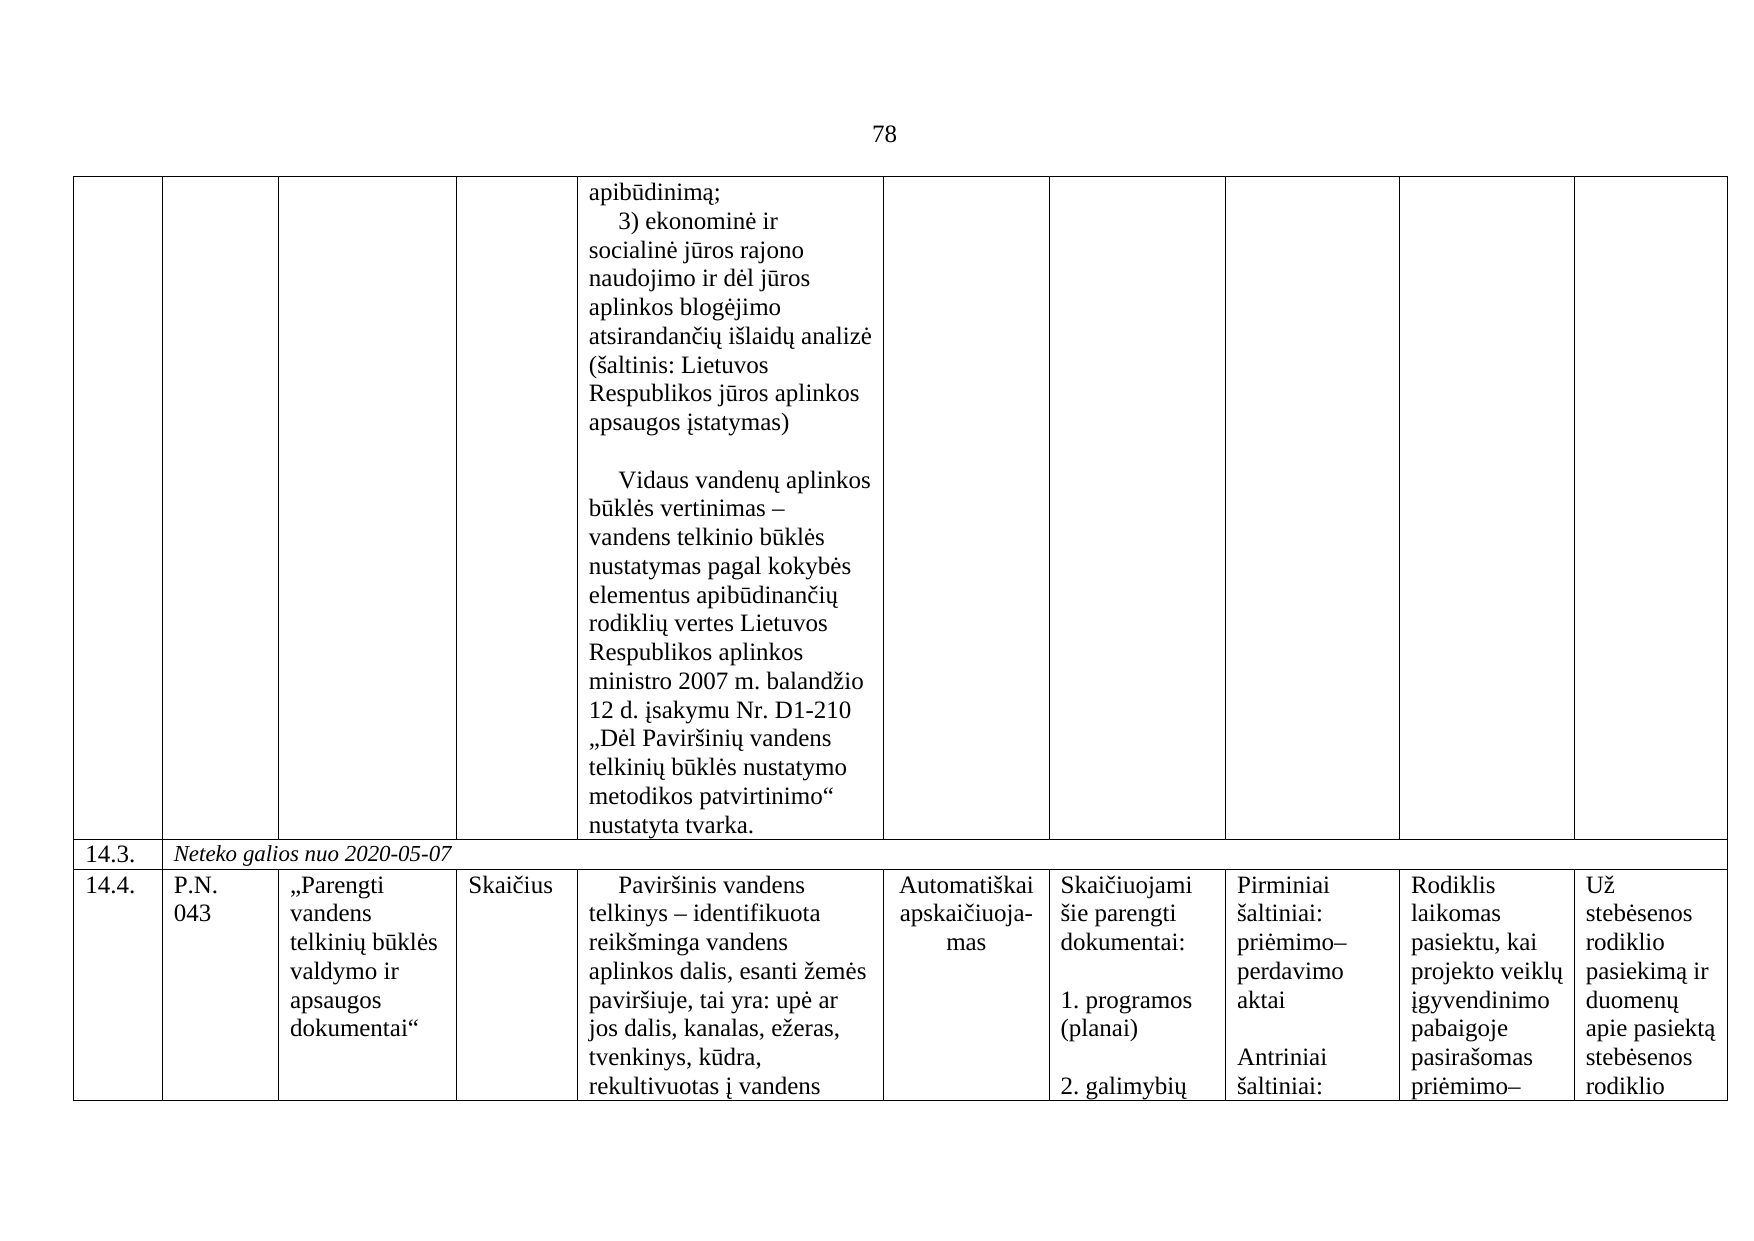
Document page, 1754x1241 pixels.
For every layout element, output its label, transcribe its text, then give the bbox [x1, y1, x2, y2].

table_cell [1400, 177, 1574, 838]
table_cell P.N. 043 [163, 870, 278, 1100]
table_cell Pirminiai šaltiniai: priėmimo–perdavimo aktai Antriniai šaltiniai: [1226, 870, 1399, 1100]
table_cell [279, 177, 456, 838]
table_cell [1226, 177, 1399, 838]
table_cell 14.3. [74, 840, 162, 869]
table_cell Neteko galios nuo 2020-05-07 [163, 840, 1727, 869]
table_cell [163, 177, 278, 838]
table_cell Skaičius [457, 870, 577, 1100]
table_cell apibūdinimą; 3) ekonominė ir socialinė jūros rajono naudojimo ir dėl jūros aplinkos blogėjimo atsirandančių išlaidų analizė (šaltinis: Lietuvos Respublikos jūros aplinkos apsaugos įstatymas) Vidaus vandenų aplinkos būklės vertinimas – vandens telkinio būklės nustatymas pagal kokybės elementus apibūdinančių rodiklių vertes Lietuvos Respublikos aplinkos ministro 2007 m. balandžio 12 d. įsakymu Nr. D1-210 „Dėl Paviršinių vandens telkinių būklės nustatymo metodikos patvirtinimo“ nustatyta tvarka. [578, 177, 883, 838]
table_cell 14.4. [74, 870, 162, 1100]
table_cell „Parengti vandens telkinių būklės valdymo ir apsaugos dokumentai“ [279, 870, 456, 1100]
table_cell [884, 177, 1049, 838]
table_cell [74, 177, 162, 838]
table_cell [457, 177, 577, 838]
table_cell Rodiklis laikomas pasiektu, kai projekto veiklų įgyvendinimo pabaigoje pasirašomas priėmimo– [1400, 870, 1574, 1100]
table_cell Automatiškai apskaičiuoja-mas [884, 870, 1049, 1100]
table_cell Skaičiuojami šie parengti dokumentai: 1. programos (planai) 2. galimybių [1050, 870, 1225, 1100]
table_cell [1575, 177, 1727, 838]
table_cell Paviršinis vandens telkinys – identifikuota reikšminga vandens aplinkos dalis, esanti žemės paviršiuje, tai yra: upė ar jos dalis, kanalas, ežeras, tvenkinys, kūdra, rekultivuotas į vandens [578, 870, 883, 1100]
table_cell [1050, 177, 1225, 838]
table_cell Už stebėsenos rodiklio pasiekimą ir duomenų apie pasiektą stebėsenos rodiklio [1575, 870, 1727, 1100]
